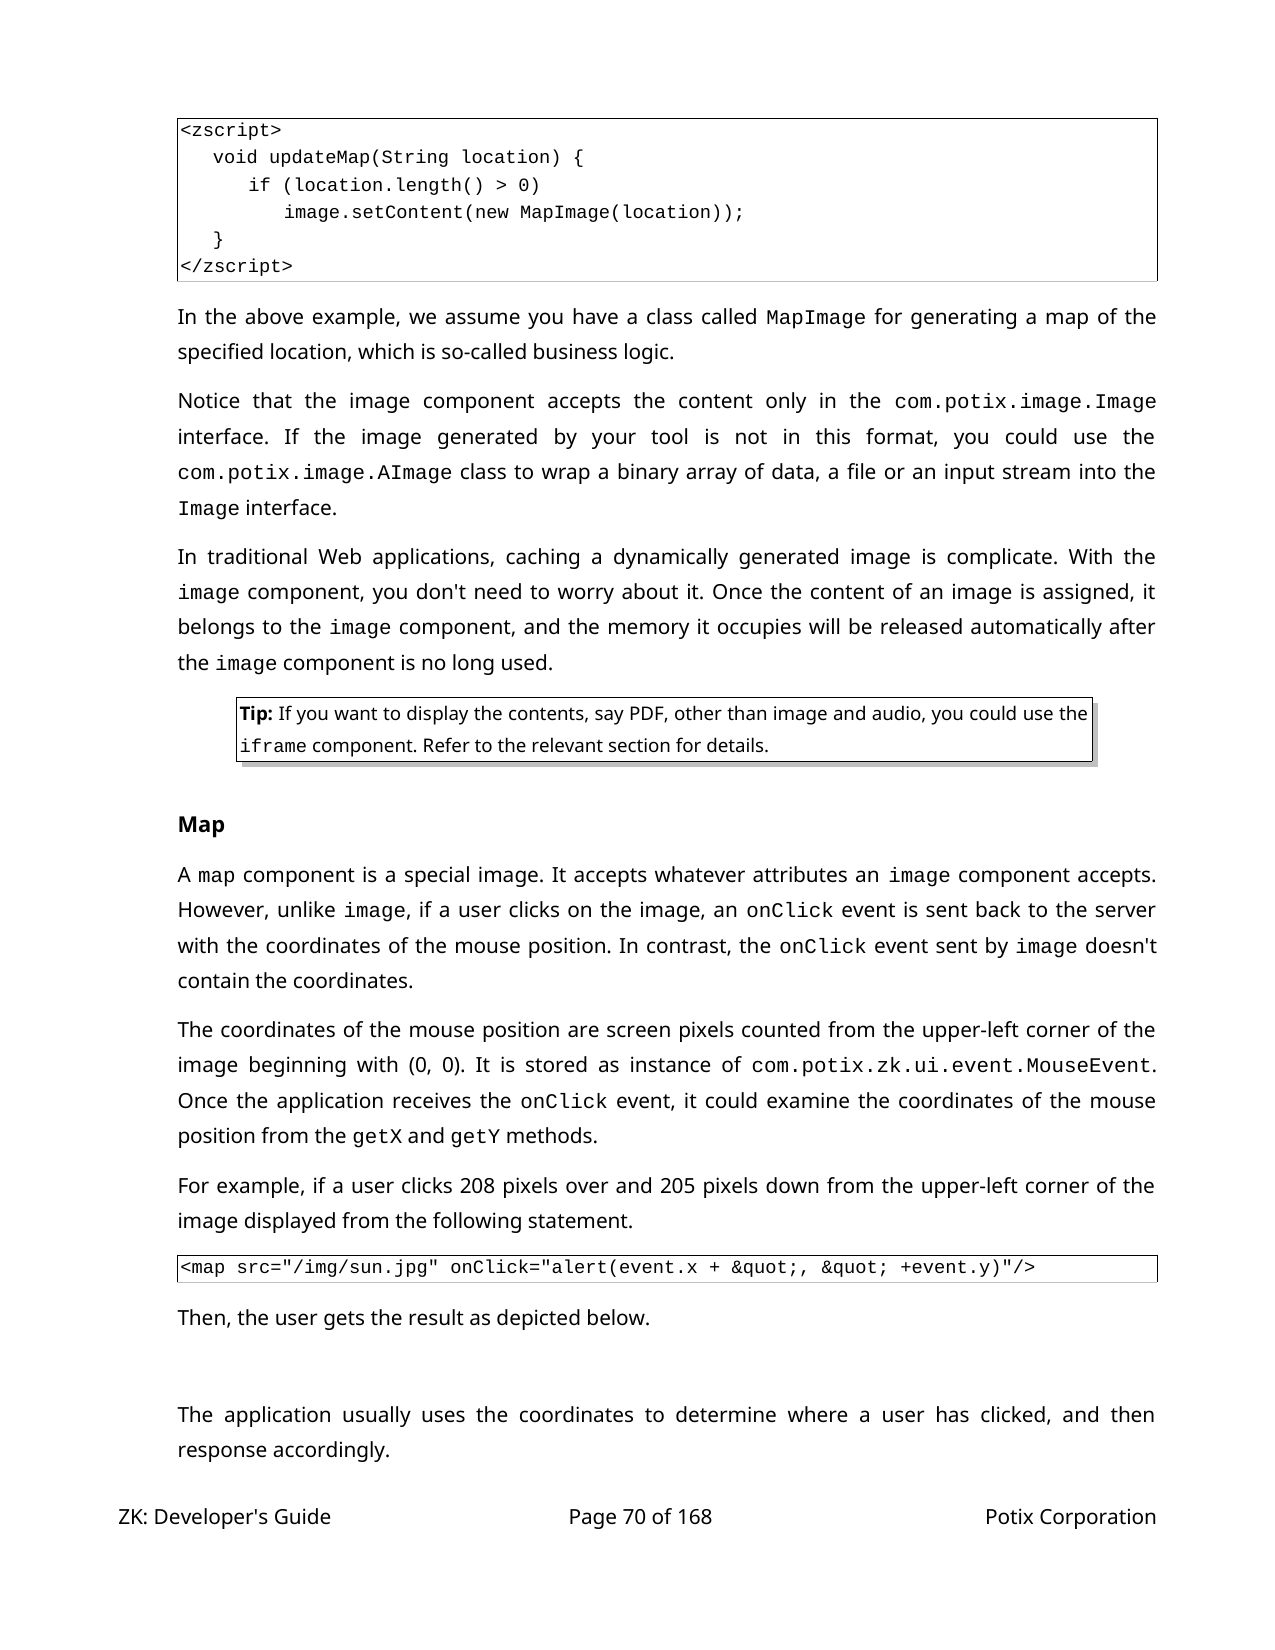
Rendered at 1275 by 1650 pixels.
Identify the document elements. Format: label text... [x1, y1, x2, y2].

text For example, if a user clicks 208 pixels over and 205 pixels down from the upper-left corner of the image displayed from the following statement. [177, 1171, 1157, 1234]
text Then, the user gets the result as depicted below. [177, 1303, 1157, 1331]
text The coordinates of the mouse position are screen pixels counted from the upper-left corner of the image beginning with (0, 0). It is stored as instance of com.potix.zk.ui.event.MouseEvent. Once the application receives the onClick event, it could examine the coordinates of the mouse position from the getX and getY methods. [177, 1015, 1157, 1150]
text In traditional Web applications, caching a dynamically generated image is complicate. With the image component, you don't need to worry about it. Once the content of an image is assigned, it belongs to the image component, and the memory it occupies will be released automatically after the image component is no long used. [177, 542, 1157, 677]
text Notice that the image component accepts the content only in the com.potix.image.Image interface. If the image generated by your tool is not in this format, you could use the com.potix.image.AImage class to wrap a binary array of data, a file or an input stream into the Image interface. [177, 386, 1157, 521]
text A map component is a special image. It accepts whatever attributes an image component accepts. However, unlike image, if a user clicks on the image, an onClick event is sent back to the server with the coordinates of the mouse position. In contrast, the onClick event sent by image doesn't contain the coordinates. [177, 860, 1157, 995]
text Tip: If you want to display the contents, say PDF, other than image and audio, you could use the iframe component. Refer to the relevant section for details. [237, 698, 1092, 761]
subtitle Map [177, 809, 1157, 839]
text } [178, 227, 1157, 251]
text if (location.length() > 0) [178, 172, 1157, 197]
text In the above example, we assume you have a class called MapImage for generating a map of the specified location, which is so-called business logic. [177, 302, 1157, 366]
text The application usually uses the coordinates to determine where a user has clicked, and then response accordingly. [177, 1400, 1157, 1464]
text image.setContent(new MapImage(location)); [178, 200, 1157, 224]
text <zscript> [178, 119, 1157, 142]
text <map src="/img/sun.jpg" onClick="alert(event.x + &quot;, &quot; +event.y)"/> [178, 1256, 1157, 1282]
text </zscript> [178, 254, 1157, 281]
text void updateMap(String location) { [178, 145, 1157, 169]
